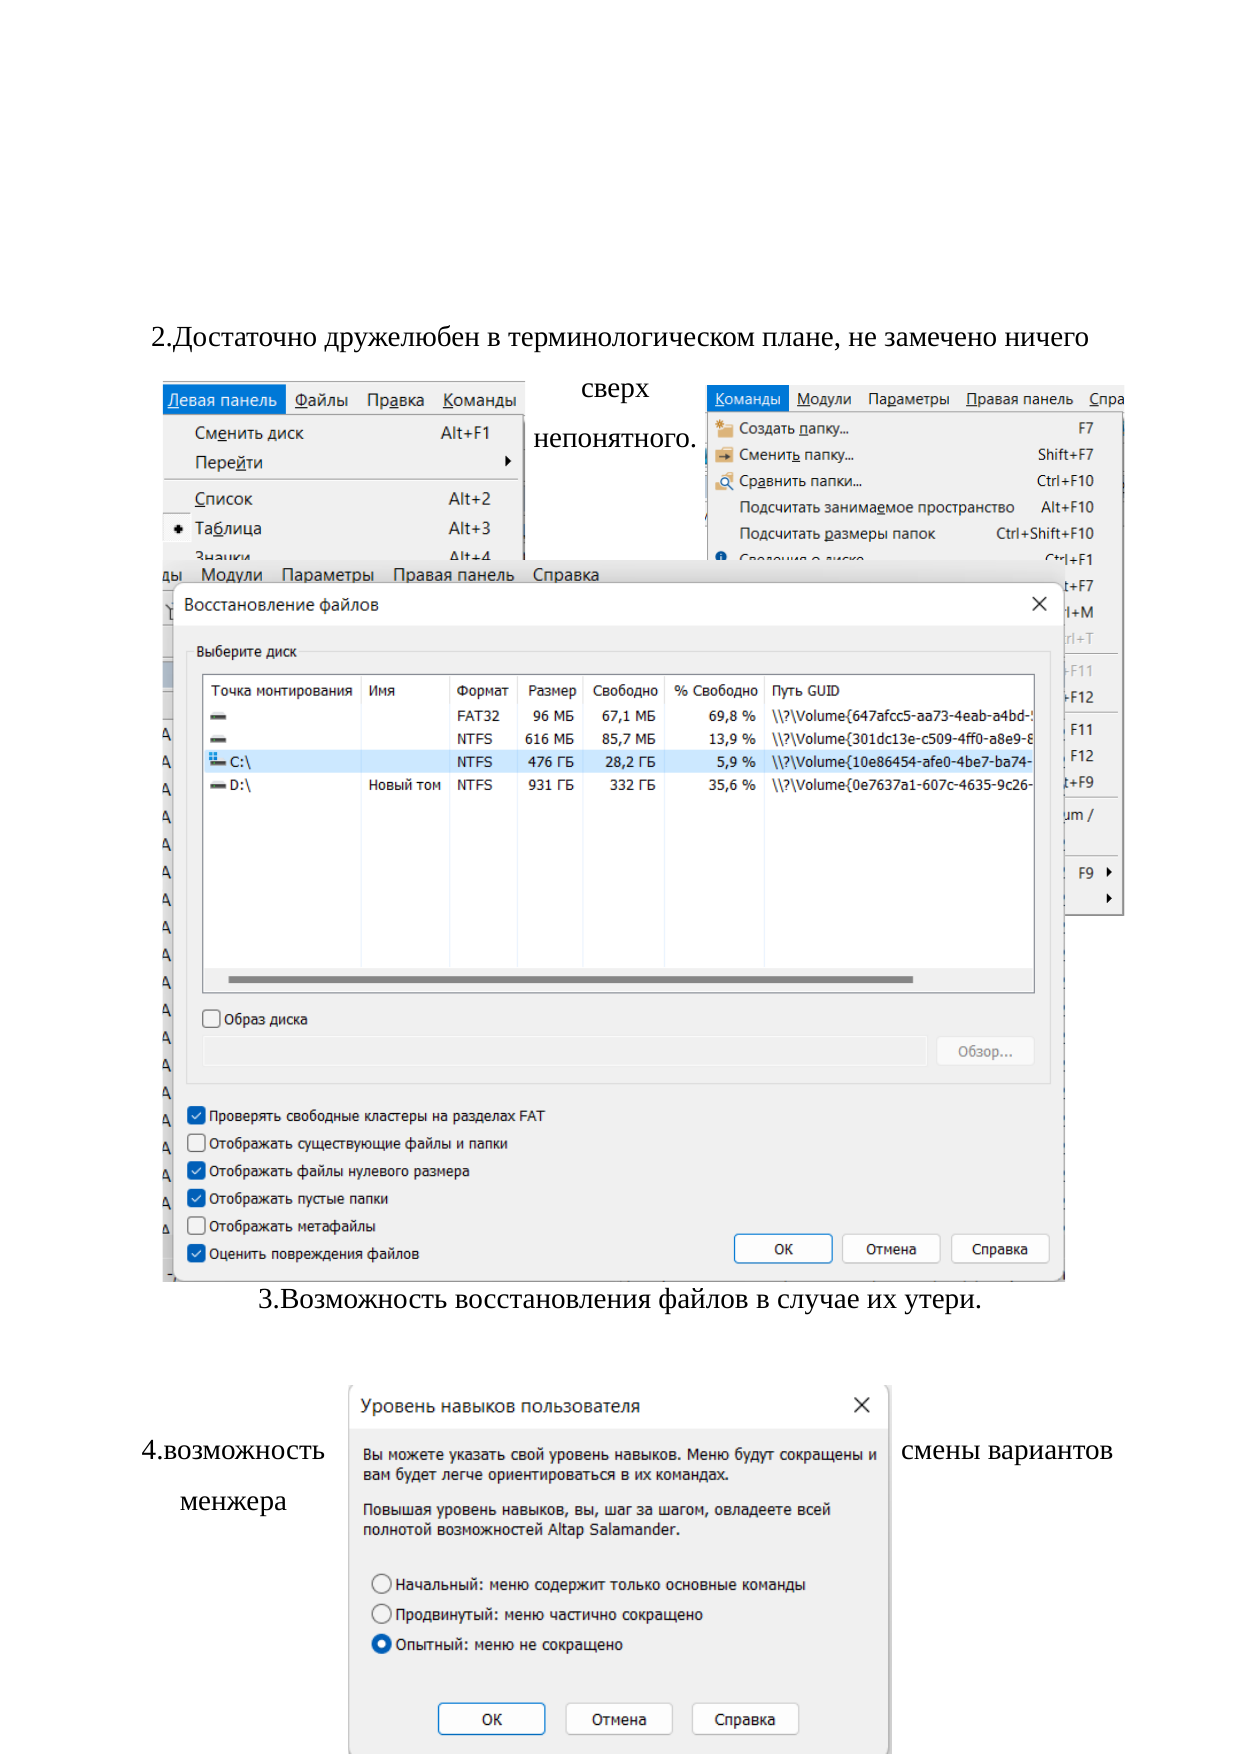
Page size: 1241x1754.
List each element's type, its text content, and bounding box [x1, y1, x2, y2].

text 3.Возможность восстановления файлов в случае их утери. 4.возможность смены вариантов менжера [118, 470, 1122, 1516]
text 2.Достаточно дружелюбен в терминологическом плане, не замечено ничего сверх непонятного. [118, 319, 1122, 453]
